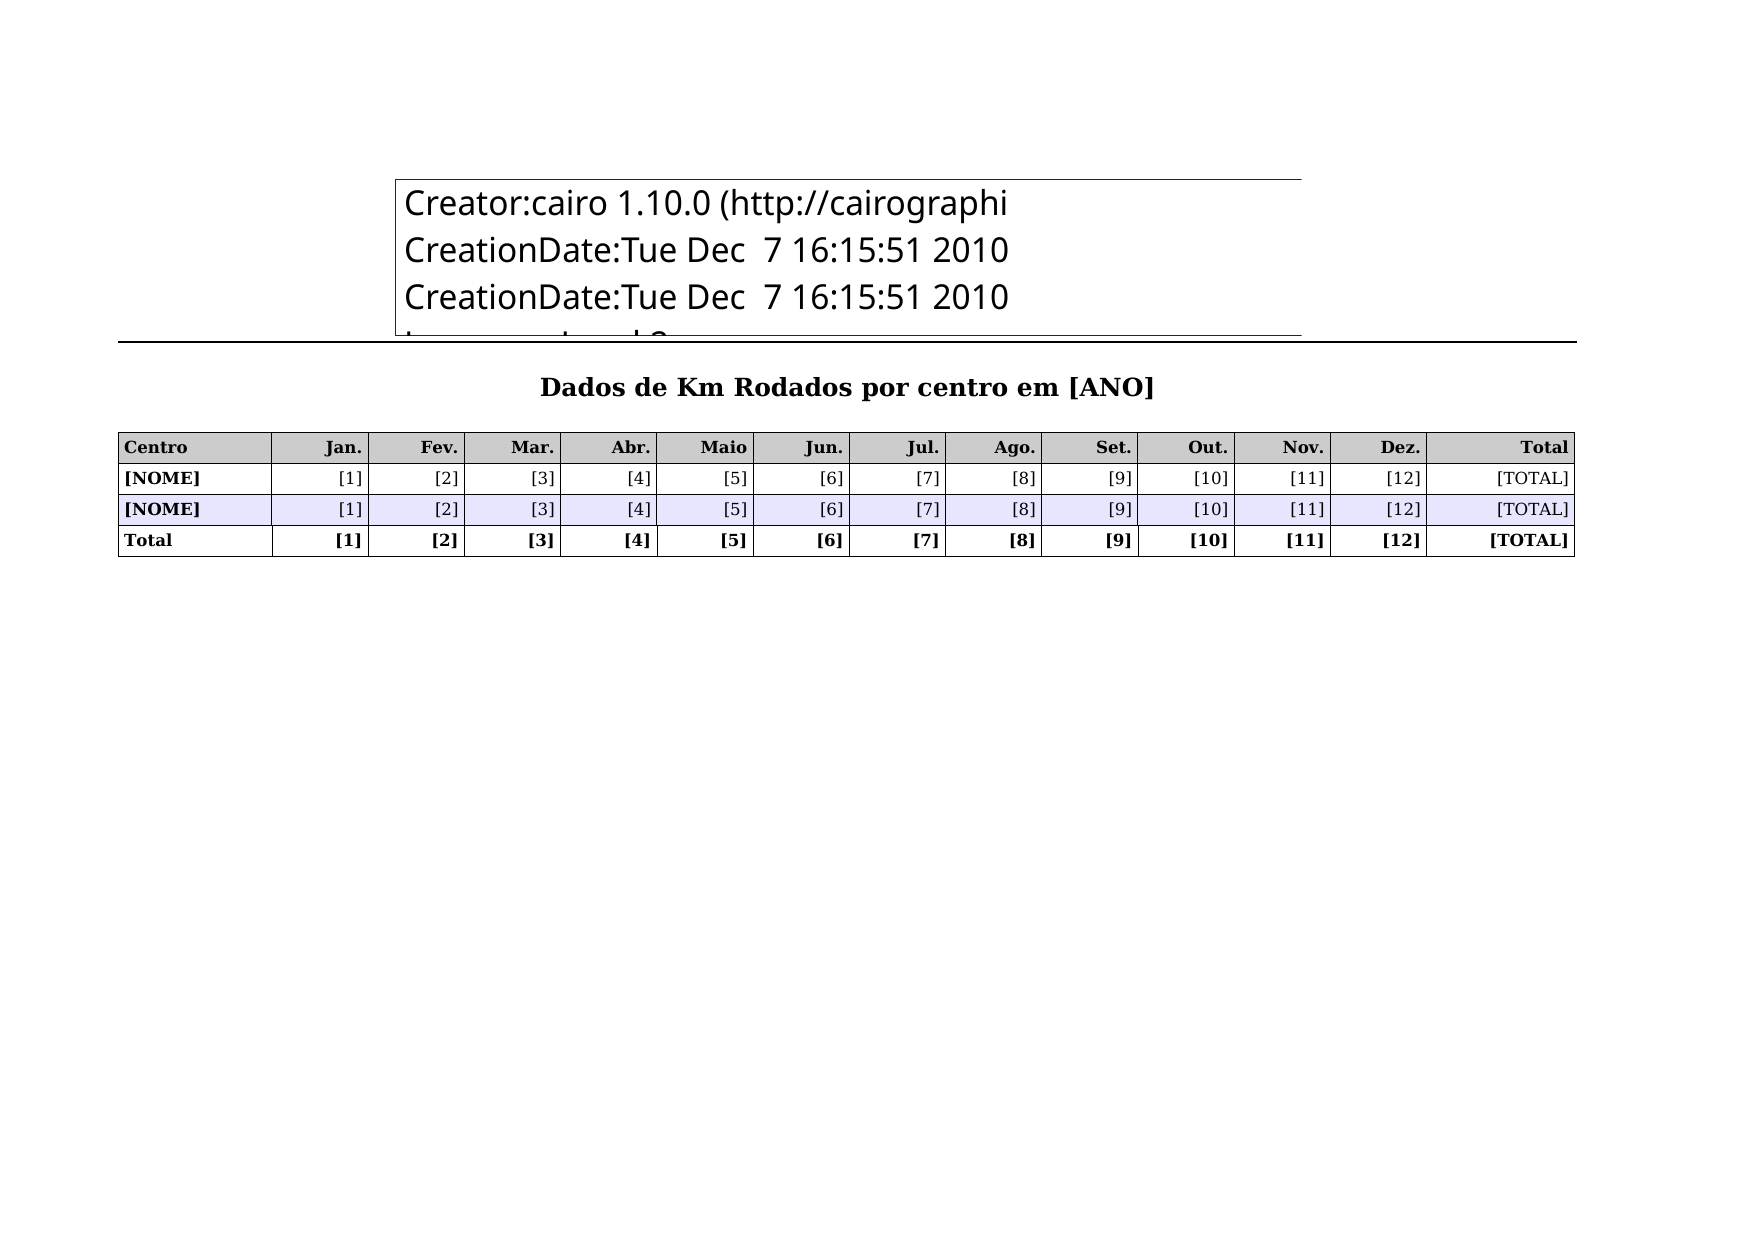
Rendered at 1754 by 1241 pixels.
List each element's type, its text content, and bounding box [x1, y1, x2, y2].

table_header Nov. [1235, 433, 1330, 463]
table_header [11] [1235, 526, 1330, 556]
table_cell [NOME] [119, 495, 271, 525]
table_header Dez. [1331, 433, 1426, 463]
table_cell [12] [1331, 464, 1426, 494]
table_cell [4] [561, 495, 656, 525]
table_cell [5] [657, 464, 753, 494]
table_header Ago. [946, 433, 1041, 463]
table_header Jan. [272, 433, 368, 463]
text Dados de Km Rodados por centro em [ANO] [118, 373, 1577, 402]
table_header [9] [1042, 526, 1138, 556]
table_header Set. [1042, 433, 1137, 463]
table_cell [8] [946, 495, 1041, 525]
table_header [TOTAL] [1427, 526, 1574, 556]
table_cell [5] [657, 495, 753, 525]
table_header [1] [273, 526, 368, 556]
table_cell [7] [850, 464, 945, 494]
table_header Centro [119, 433, 271, 463]
table_cell [9] [1042, 495, 1137, 525]
table_cell [NOME] [119, 464, 271, 494]
table_cell [2] [369, 495, 464, 525]
table_header Out. [1138, 433, 1234, 463]
table_cell [12] [1331, 495, 1426, 525]
table_header [2] [369, 526, 464, 556]
table_header Total [119, 526, 272, 556]
table_cell [7] [850, 495, 945, 525]
table_cell [1] [272, 464, 368, 494]
table_header Total [1427, 433, 1574, 463]
table_header [6] [754, 526, 849, 556]
table_cell [1] [272, 495, 368, 525]
table_header Mar. [465, 433, 560, 463]
table_cell [6] [754, 495, 849, 525]
table_cell [11] [1235, 495, 1330, 525]
table_cell [9] [1042, 464, 1137, 494]
table_header [8] [946, 526, 1041, 556]
table_header [3] [465, 526, 560, 556]
table_header [10] [1139, 526, 1234, 556]
table_cell [3] [465, 495, 560, 525]
table_cell [10] [1138, 495, 1234, 525]
table_header [5] [658, 526, 753, 556]
table_cell [6] [754, 464, 849, 494]
table_header [12] [1331, 526, 1426, 556]
table_header Abr. [561, 433, 656, 463]
table_header Maio [657, 433, 753, 463]
table_cell [10] [1138, 464, 1234, 494]
table_cell [3] [465, 464, 560, 494]
table_header Jun. [754, 433, 849, 463]
table_cell [4] [561, 464, 656, 494]
table_cell [11] [1235, 464, 1330, 494]
table_header Fev. [369, 433, 464, 463]
table_cell [2] [369, 464, 464, 494]
table_header [4] [561, 526, 657, 556]
table_header [7] [850, 526, 945, 556]
table_cell [8] [946, 464, 1041, 494]
table_cell [TOTAL] [1427, 495, 1574, 525]
table_header Jul. [850, 433, 945, 463]
table_cell [TOTAL] [1427, 464, 1574, 494]
